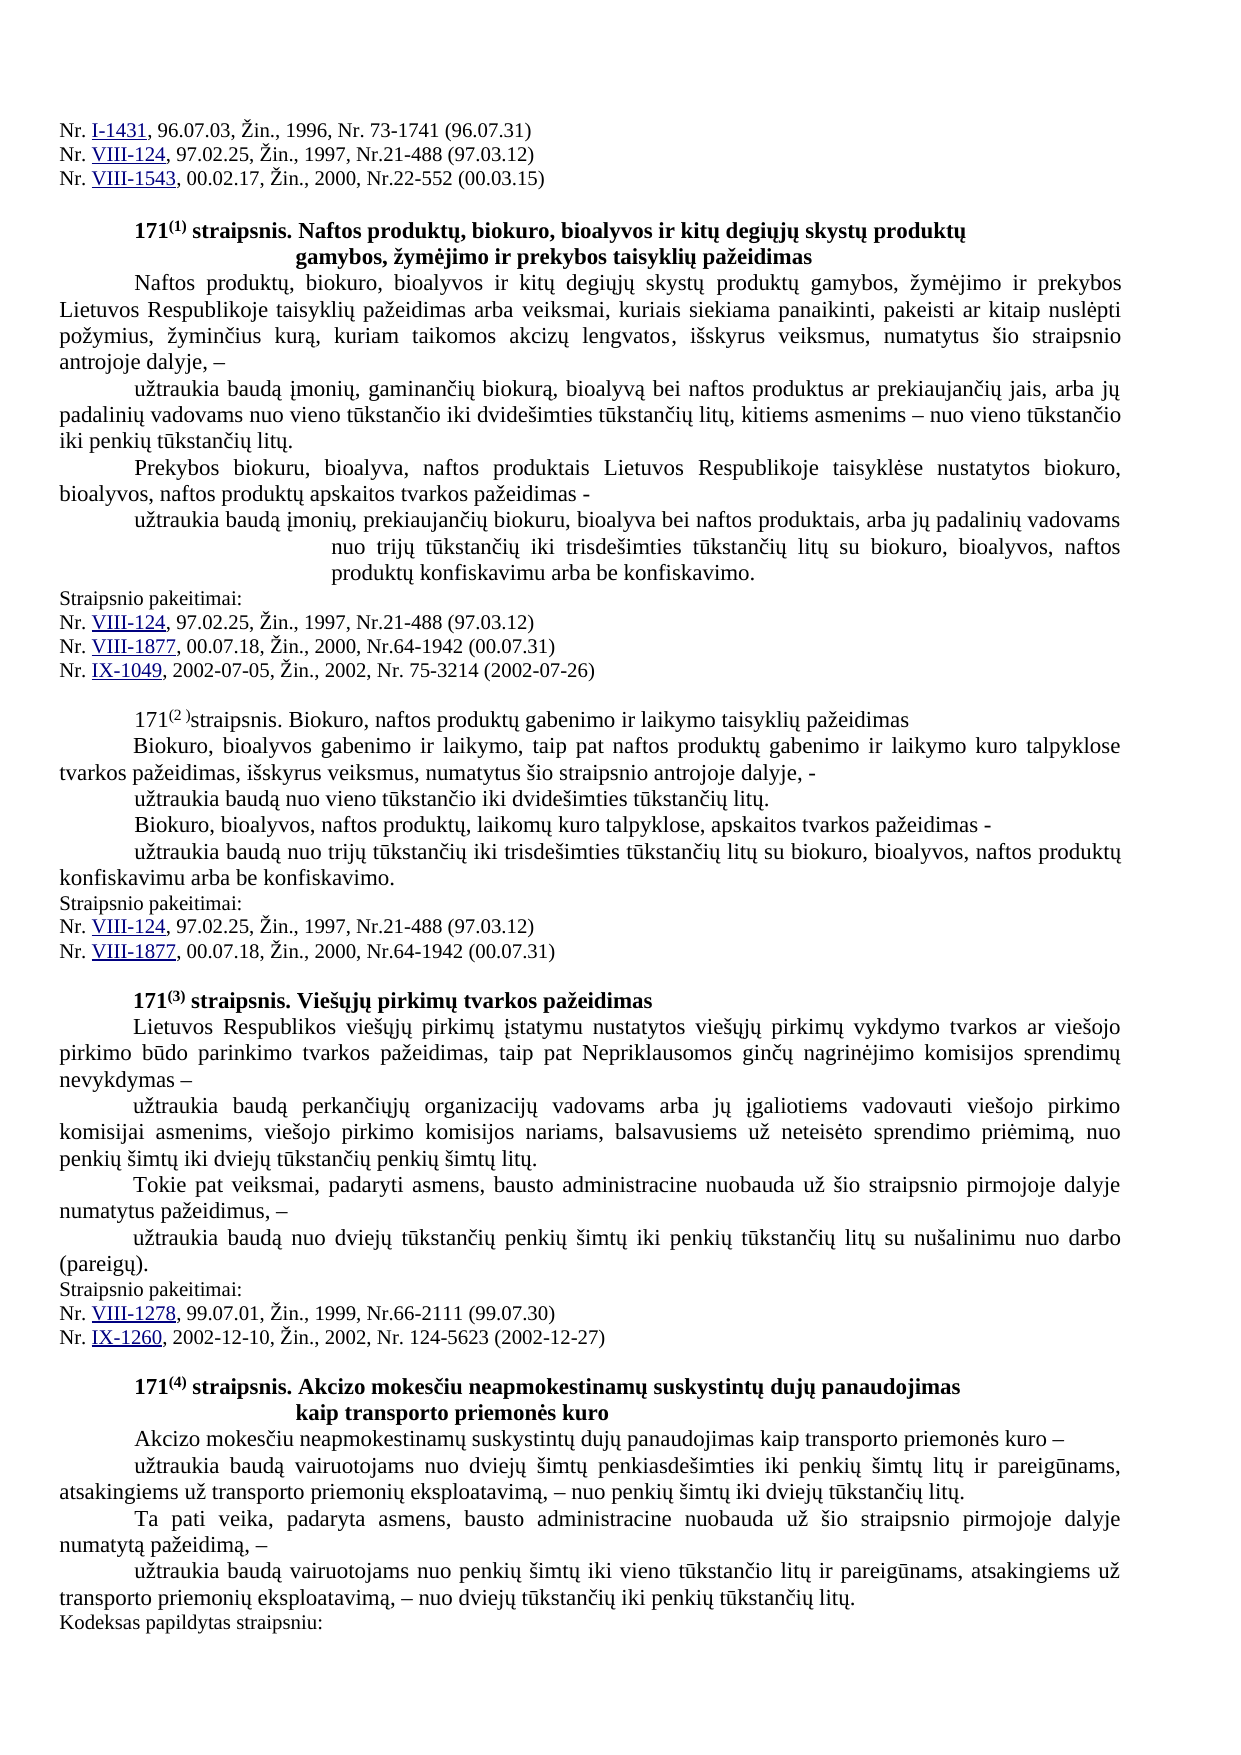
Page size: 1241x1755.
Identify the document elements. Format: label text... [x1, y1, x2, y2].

text Nr. VIII-124, 97.02.25, Žin., 1997, Nr.21-488 (97.03.12) [59, 610, 1122, 634]
text Nr. VIII-1543, 00.02.17, Žin., 2000, Nr.22-552 (00.03.15) [59, 166, 1122, 190]
text Naftos produktų, biokuro, bioalyvos ir kitų degiųjų skystų produktų gamybos, žymėjimo ir prekybos Lietuvos Respublikoje taisyklių pažeidimas arba veiksmai, kuriais siekiama panaikinti, pakeisti ar kitaip nuslėpti požymius, žyminčius kurą, kuriam taikomos akcizų lengvatos, išskyrus veiksmus, numatytus šio straipsnio antrojoje dalyje, – [59, 269, 1122, 375]
text užtraukia baudą įmonių, prekiaujančių biokuru, bioalyva bei naftos produktais, arba jų padalinių vadovams nuo trijų tūkstančių iki trisdešimties tūkstančių litų su biokuro, bioalyvos, naftos produktų konfiskavimu arba be konfiskavimo. [134, 507, 1122, 586]
text Straipsnio pakeitimai: [59, 890, 1122, 914]
text Ta pati veika, padaryta asmens, bausto administracine nuobauda už šio straipsnio pirmojoje dalyje numatytą pažeidimą, – [59, 1504, 1122, 1557]
text Nr. IX-1260, 2002-12-10, Žin., 2002, Nr. 124-5623 (2002-12-27) [59, 1325, 1122, 1349]
text Nr. VIII-124, 97.02.25, Žin., 1997, Nr.21-488 (97.03.12) [59, 142, 1122, 166]
text kaip transporto priemonės kuro [295, 1399, 1122, 1426]
text Biokuro, bioalyvos, naftos produktų, laikomų kuro talpyklose, apskaitos tvarkos pažeidimas - [59, 811, 1122, 838]
text Biokuro, bioalyvos gabenimo ir laikymo, taip pat naftos produktų gabenimo ir laikymo kuro talpyklose tvarkos pažeidimas, išskyrus veiksmus, numatytus šio straipsnio antrojoje dalyje, - [59, 732, 1122, 785]
text Nr. IX-1049, 2002-07-05, Žin., 2002, Nr. 75-3214 (2002-07-26) [59, 658, 1122, 682]
text Straipsnio pakeitimai: [59, 1277, 1122, 1301]
text užtraukia baudą nuo trijų tūkstančių iki trisdešimties tūkstančių litų su biokuro, bioalyvos, naftos produktų konfiskavimu arba be konfiskavimo. [59, 838, 1122, 890]
text užtraukia baudą nuo vieno tūkstančio iki dvidešimties tūkstančių litų. [59, 785, 1122, 811]
text užtraukia baudą vairuotojams nuo penkių šimtų iki vieno tūkstančio litų ir pareigūnams, atsakingiems už transporto priemonių eksploatavimą, – nuo dviejų tūkstančių iki penkių tūkstančių litų. [59, 1557, 1122, 1610]
text užtraukia baudą perkančiųjų organizacijų vadovams arba jų įgaliotiems vadovauti viešojo pirkimo komisijai asmenims, viešojo pirkimo komisijos nariams, balsavusiems už neteisėto sprendimo priėmimą, nuo penkių šimtų iki dviejų tūkstančių penkių šimtų litų. [59, 1092, 1122, 1171]
text 171(1) straipsnis. Naftos produktų, biokuro, bioalyvos ir kitų degiųjų skystų produktų [134, 217, 1122, 243]
text Kodeksas papildytas straipsniu: [59, 1610, 1122, 1634]
text Nr. VIII-124, 97.02.25, Žin., 1997, Nr.21-488 (97.03.12) [59, 914, 1122, 938]
text Straipsnio pakeitimai: [59, 586, 1122, 610]
text 171(4) straipsnis. Akcizo mokesčiu neapmokestinamų suskystintų dujų panaudojimas [134, 1373, 1122, 1399]
text užtraukia baudą įmonių, gaminančių biokurą, bioalyvą bei naftos produktus ar prekiaujančių jais, arba jų padalinių vadovams nuo vieno tūkstančio iki dvidešimties tūkstančių litų, kitiems asmenims – nuo vieno tūkstančio iki penkių tūkstančių litų. [59, 375, 1122, 454]
text Lietuvos Respublikos viešųjų pirkimų įstatymu nustatytos viešųjų pirkimų vykdymo tvarkos ar viešojo pirkimo būdo parinkimo tvarkos pažeidimas, taip pat Nepriklausomos ginčų nagrinėjimo komisijos sprendimų nevykdymas – [59, 1013, 1122, 1092]
text gamybos, žymėjimo ir prekybos taisyklių pažeidimas [295, 243, 1122, 269]
text Prekybos biokuru, bioalyva, naftos produktais Lietuvos Respublikoje taisyklėse nustatytos biokuro, bioalyvos, naftos produktų apskaitos tvarkos pažeidimas - [59, 454, 1122, 507]
text užtraukia baudą nuo dviejų tūkstančių penkių šimtų iki penkių tūkstančių litų su nušalinimu nuo darbo (pareigų). [59, 1224, 1122, 1277]
text Akcizo mokesčiu neapmokestinamų suskystintų dujų panaudojimas kaip transporto priemonės kuro – [59, 1426, 1122, 1452]
text Nr. VIII-1877, 00.07.18, Žin., 2000, Nr.64-1942 (00.07.31) [59, 938, 1122, 963]
text Nr. VIII-1278, 99.07.01, Žin., 1999, Nr.66-2111 (99.07.30) [59, 1301, 1122, 1325]
text Tokie pat veiksmai, padaryti asmens, bausto administracine nuobauda už šio straipsnio pirmojoje dalyje numatytus pažeidimus, – [59, 1171, 1122, 1224]
text 171(3) straipsnis. Viešųjų pirkimų tvarkos pažeidimas [59, 987, 1122, 1013]
text 171(2 )straipsnis. Biokuro, naftos produktų gabenimo ir laikymo taisyklių pažeidimas [134, 706, 1122, 732]
text Nr. I-1431, 96.07.03, Žin., 1996, Nr. 73-1741 (96.07.31) [59, 118, 1122, 142]
text užtraukia baudą vairuotojams nuo dviejų šimtų penkiasdešimties iki penkių šimtų litų ir pareigūnams, atsakingiems už transporto priemonių eksploatavimą, – nuo penkių šimtų iki dviejų tūkstančių litų. [59, 1452, 1122, 1504]
text Nr. VIII-1877, 00.07.18, Žin., 2000, Nr.64-1942 (00.07.31) [59, 634, 1122, 658]
